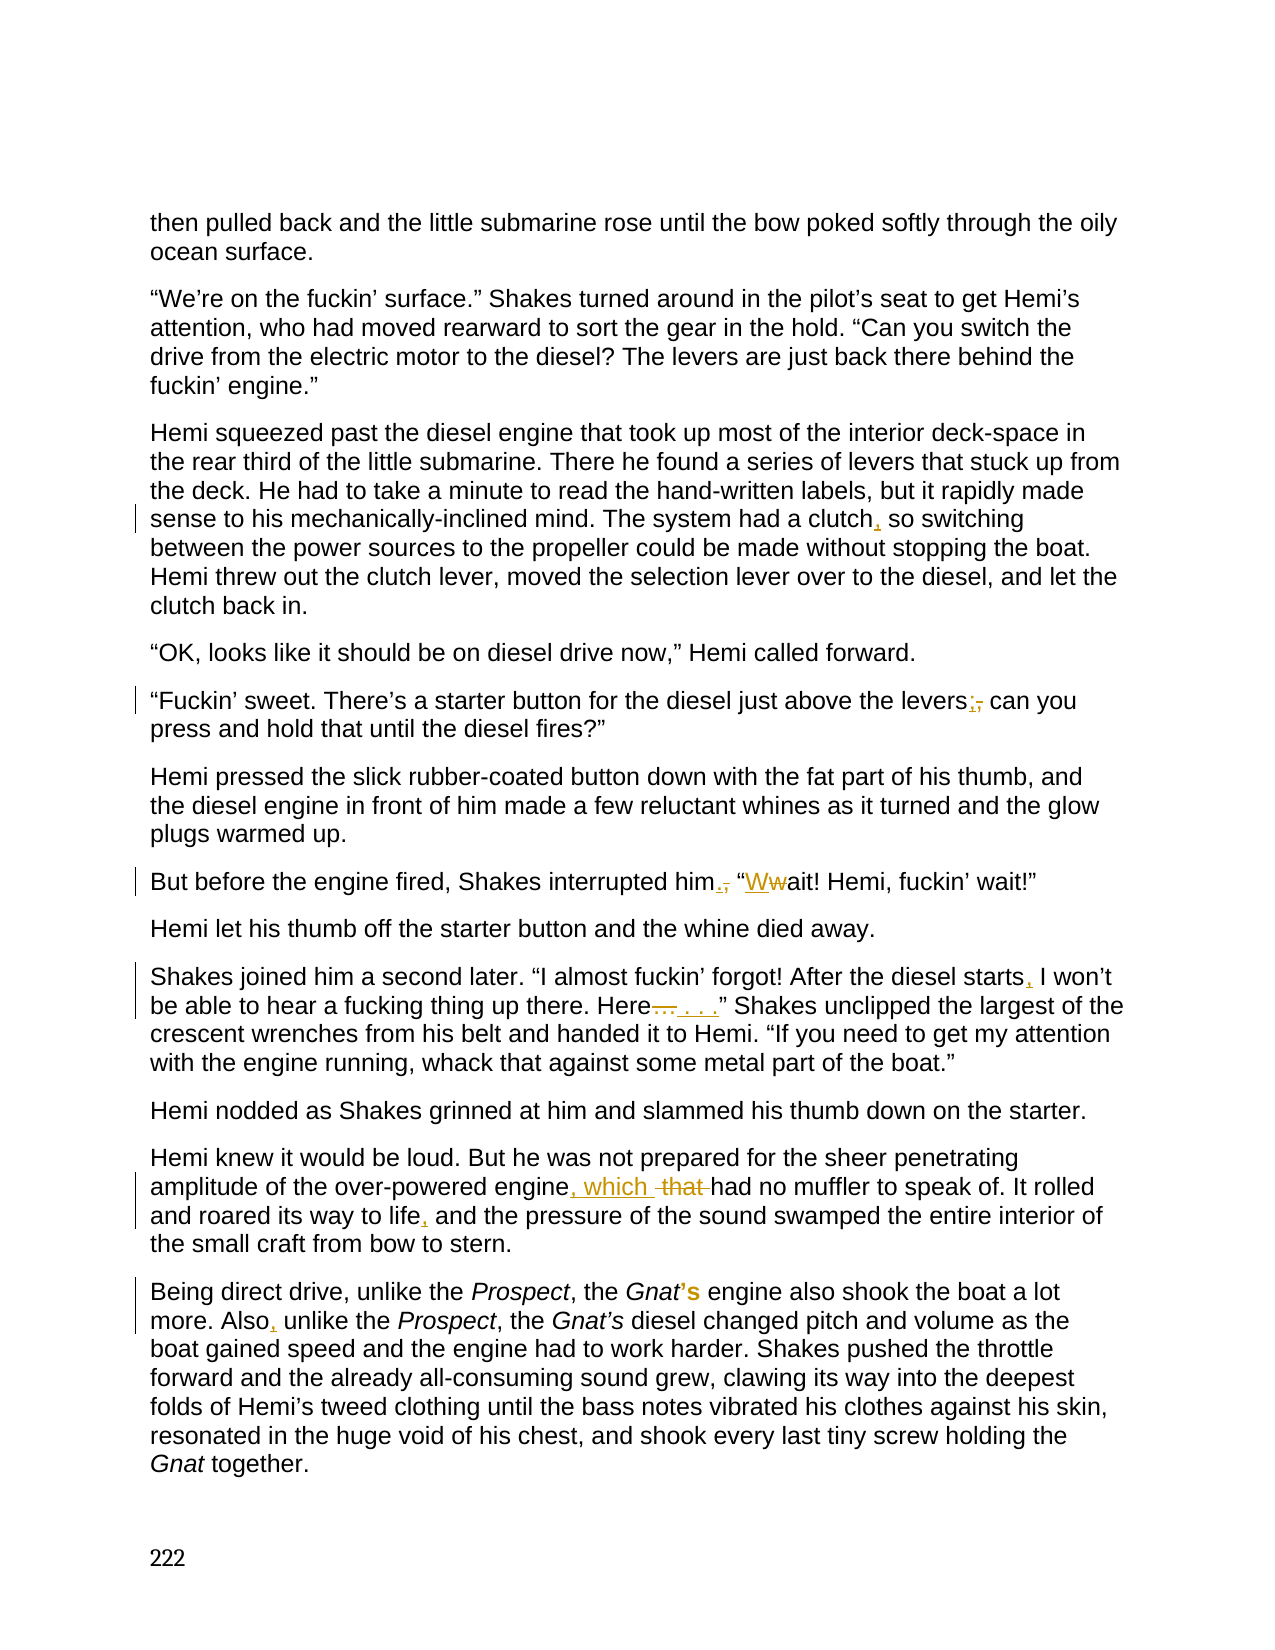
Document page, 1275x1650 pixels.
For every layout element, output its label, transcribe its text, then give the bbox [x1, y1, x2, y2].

text But before the engine fired, Shakes interrupted him. “Wait! Hemi, fuckin’ wait!” [150, 867, 1125, 896]
text Hemi squeezed past the diesel engine that took up most of the interior deck-space in the rear third of the little submarine. There he found a series of levers that stuck up from the deck. He had to take a minute to read the hand-written labels, but it rapidly made sense to his mechanically-inclined mind. The system had a clutch, so switching between the power sources to the propeller could be made without stopping the boat. Hemi threw out the clutch lever, moved the selection lever over to the diesel, and let the clutch back in. [150, 418, 1125, 619]
text “We’re on the fuckin’ surface.” Shakes turned around in the pilot’s seat to get Hemi’s attention, who had moved rearward to sort the gear in the hold. “Can you switch the drive from the electric motor to the diesel? The levers are just back there behind the fuckin’ engine.” [150, 284, 1125, 399]
text “OK, looks like it should be on diesel drive now,” Hemi called forward. [150, 638, 1125, 667]
text Hemi pressed the slick rubber-coated button down with the fat part of his thumb, and the diesel engine in front of him made a few reluctant whines as it turned and the glow plugs warmed up. [150, 762, 1125, 848]
text “Fuckin’ sweet. There’s a starter button for the diesel just above the levers; can you press and hold that until the diesel fires?” [150, 686, 1125, 743]
text Hemi nodded as Shakes grinned at him and slammed his thumb down on the starter. [150, 1096, 1125, 1124]
text Hemi knew it would be loud. But he was not prepared for the sheer penetrating amplitude of the over-powered engine, which had no muffler to speak of. It rolled and roared its way to life, and the pressure of the sound swamped the entire interior of the small craft from bow to stern. [150, 1143, 1125, 1258]
text then pulled back and the little submarine rose until the bow poked softly through the oily ocean surface. [150, 208, 1125, 266]
text Hemi let his thumb off the starter button and the whine died away. [150, 914, 1125, 943]
text Being direct drive, unlike the Prospect, the Gnat’s engine also shook the boat a lot more. Also, unlike the Prospect, the Gnat’s diesel changed pitch and volume as the boat gained speed and the engine had to work harder. Shakes pushed the throttle forward and the already all-consuming sound grew, clawing its way into the deepest folds of Hemi’s tweed clothing until the bass notes vibrated his clothes against his skin, resonated in the huge void of his chest, and shook every last tiny screw holding the Gnat together. [150, 1277, 1125, 1478]
text Shakes joined him a second later. “I almost fuckin’ forgot! After the diesel starts, I won’t be able to hear a fucking thing up there. Here . . .” Shakes unclipped the largest of the crescent wrenches from his belt and handed it to Hemi. “If you need to get my attention with the engine running, whack that against some metal part of the boat.” [150, 962, 1125, 1077]
